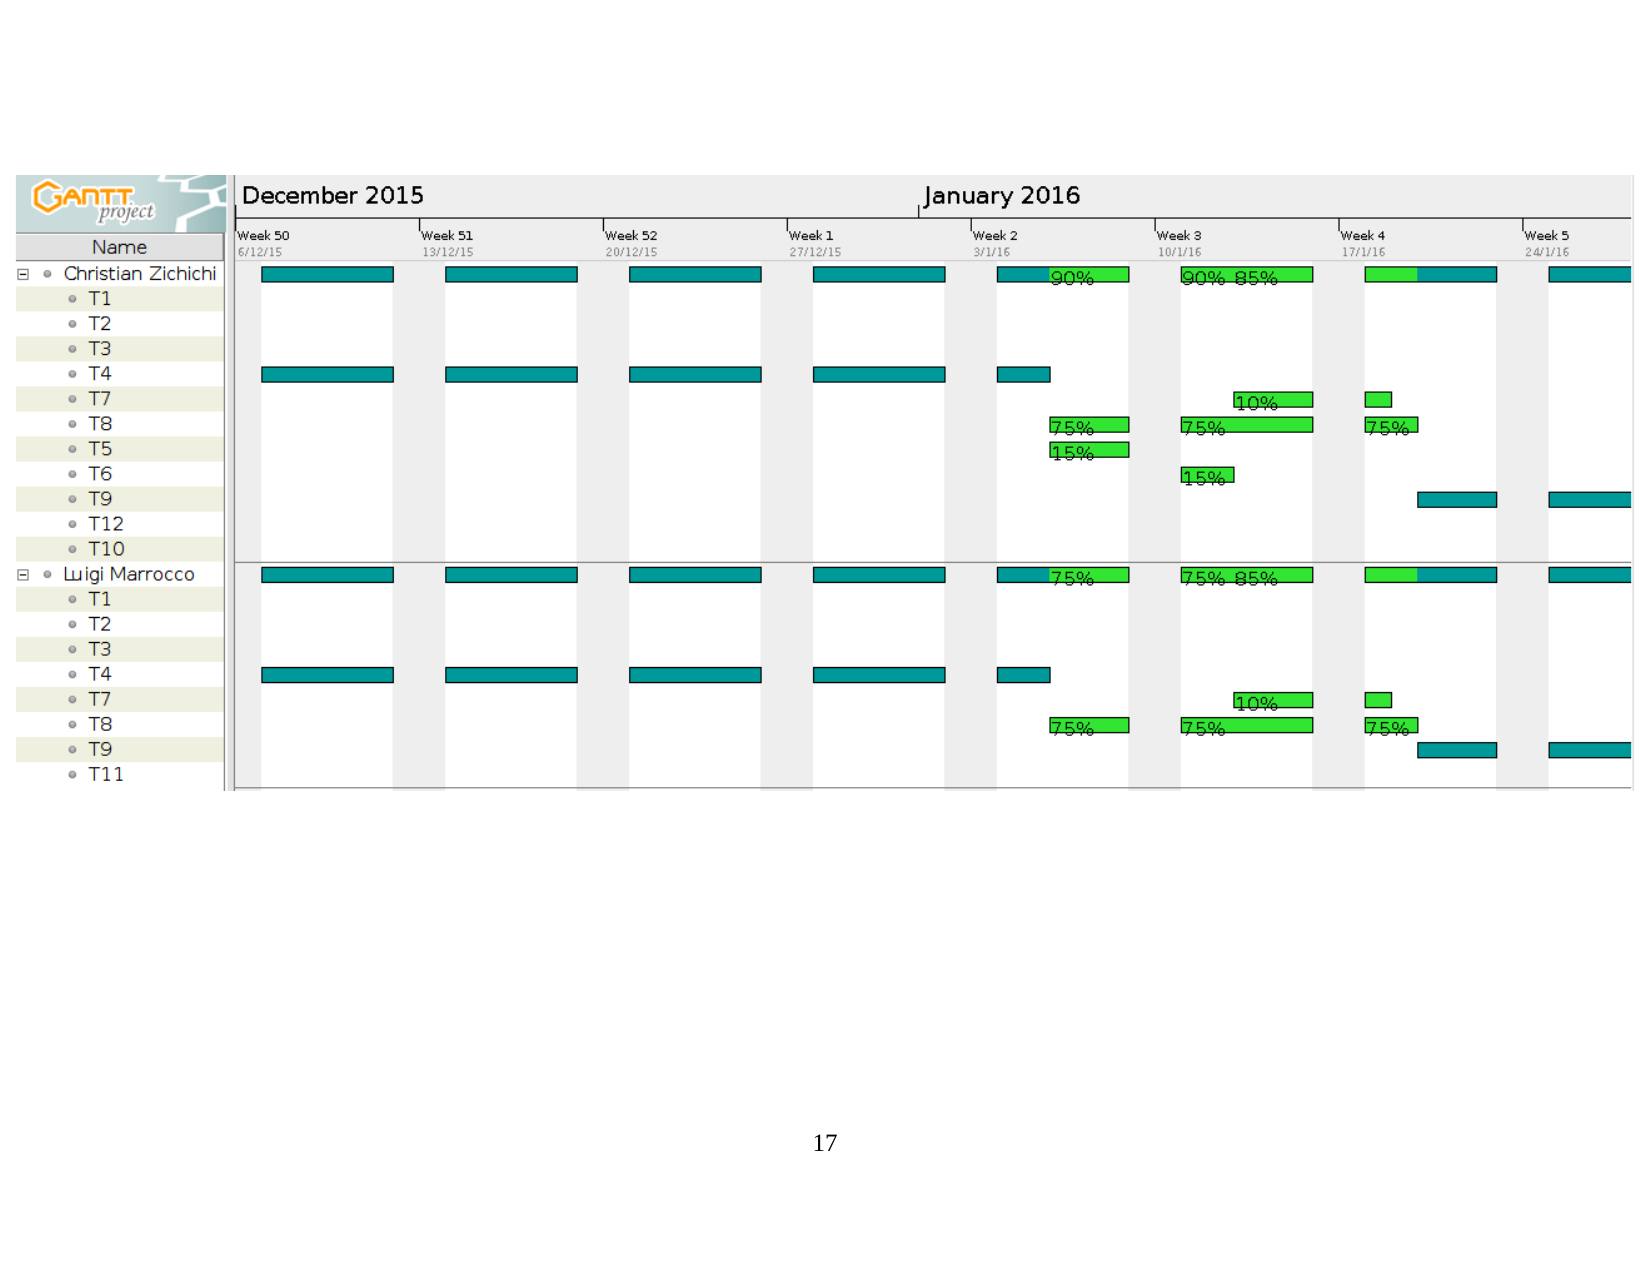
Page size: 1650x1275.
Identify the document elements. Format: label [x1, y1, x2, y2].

picture [15, 175, 1635, 791]
